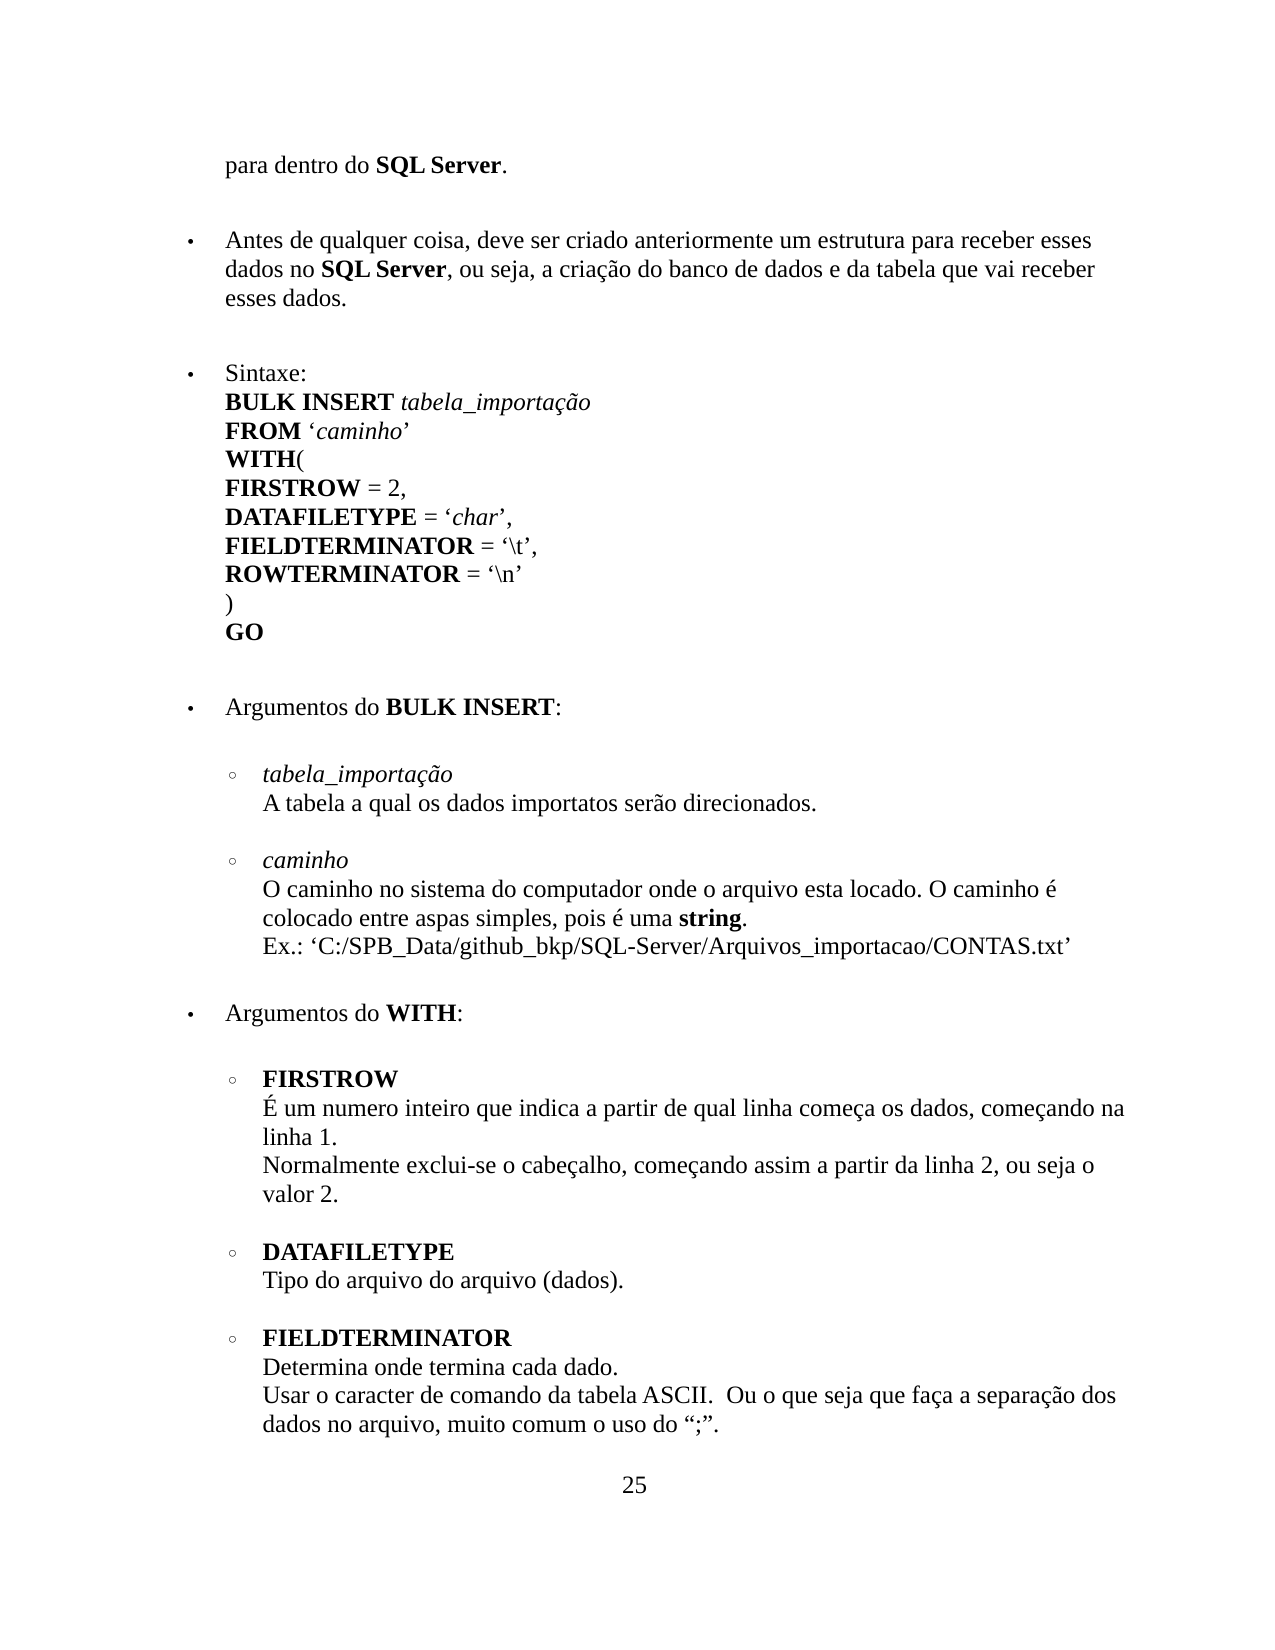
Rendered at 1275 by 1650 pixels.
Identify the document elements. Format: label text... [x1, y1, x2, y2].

list DATAFILETYPE Tipo do arquivo do arquivo (dados). [225, 1237, 1125, 1323]
list Sintaxe: BULK INSERT tabela_importação FROM ‘caminho’ WITH( FIRSTROW = 2, DATAFILETYPE = ‘char’, FIELDTERMINATOR = ‘\t’, ROWTERMINATOR = ‘\n’ ) GO [187, 358, 1125, 674]
list Argumentos do WITH: [187, 998, 1125, 1055]
list tabela_importação A tabela a qual os dados importatos serão direcionados. [225, 759, 1125, 845]
list caminho O caminho no sistema do computador onde o arquivo esta locado. O caminho é colocado entre aspas simples, pois é uma string. Ex.: ‘C:/SPB_Data/github_bkp/SQL-Server/Arquivos_importacao/CONTAS.txt’ [225, 845, 1125, 989]
list FIELDTERMINATOR Determina onde termina cada dado. Usar o caracter de comando da tabela ASCII. Ou o que seja que faça a separação dos dados no arquivo, muito comum o uso do “;”. [225, 1323, 1125, 1438]
list para dentro do SQL Server. [187, 150, 1125, 207]
list Antes de qualquer coisa, deve ser criado anteriormente um estrutura para receber esses dados no SQL Server, ou seja, a criação do banco de dados e da tabela que vai receber esses dados. [187, 225, 1125, 340]
list FIRSTROW É um numero inteiro que indica a partir de qual linha começa os dados, começando na linha 1. Normalmente exclui-se o cabeçalho, começando assim a partir da linha 2, ou seja o valor 2. [225, 1064, 1125, 1237]
list Argumentos do BULK INSERT: [187, 692, 1125, 750]
